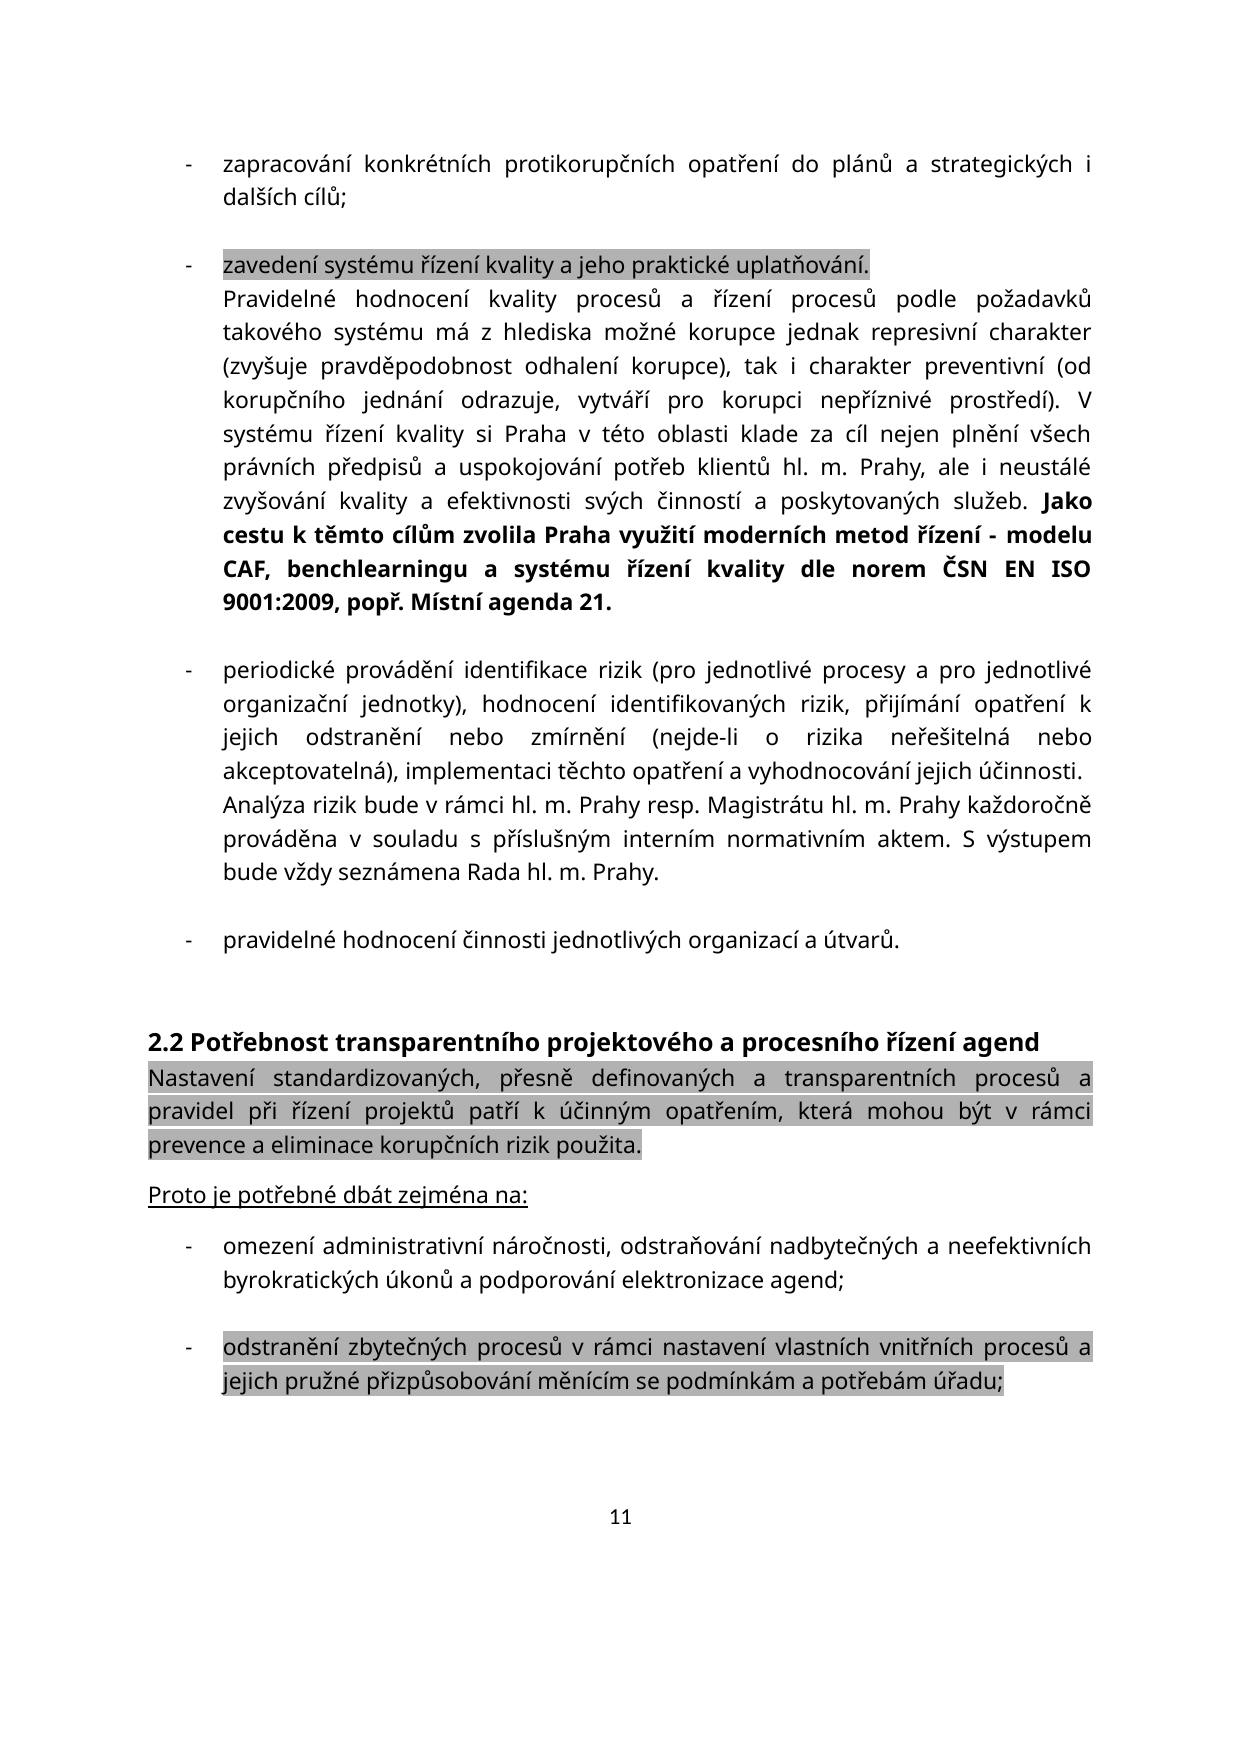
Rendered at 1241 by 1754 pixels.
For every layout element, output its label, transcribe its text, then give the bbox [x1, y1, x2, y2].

list Pravidelné hodnocení kvality procesů a řízení procesů podle požadavků takového systému má z hlediska možné korupce jednak represivní charakter (zvyšuje pravděpodobnost odhalení korupce), tak i charakter preventivní (od korupčního jednání odrazuje, vytváří pro korupci nepříznivé prostředí). V systému řízení kvality si Praha v této oblasti klade za cíl nejen plnění všech právních předpisů a uspokojování potřeb klientů hl. m. Prahy, ale i neustálé zvyšování kvality a efektivnosti svých činností a poskytovaných služeb. Jako cestu k těmto cílům zvolila Praha využití moderních metod řízení ‐ modelu CAF, benchlearningu a systému řízení kvality dle norem ČSN EN ISO 9001:2009, popř. Místní agenda 21. [223, 283, 1093, 618]
text Proto je potřebné dbát zejména na: [148, 1179, 1093, 1211]
list odstranění zbytečných procesů v rámci nastavení vlastních vnitřních procesů a jejich pružné přizpůsobování měnícím se podmínkám a potřebám úřadu; [185, 1331, 1093, 1396]
list pravidelné hodnocení činnosti jednotlivých organizací a útvarů. [185, 924, 1093, 955]
list periodické provádění identifikace rizik (pro jednotlivé procesy a pro jednotlivé organizační jednotky), hodnocení identifikovaných rizik, přijímání opatření k jejich odstranění nebo zmírnění (nejde‐li o rizika neřešitelná nebo akceptovatelná), implementaci těchto opatření a vyhodnocování jejich účinnosti. [185, 654, 1093, 786]
list zavedení systému řízení kvality a jeho praktické uplatňování. [185, 249, 1093, 280]
list zapracování konkrétních protikorupčních opatření do plánů a strategických i dalších cílů; [185, 148, 1093, 213]
subtitle 2.2 Potřebnost transparentního projektového a procesního řízení agend [148, 1025, 1093, 1059]
text Nastavení standardizovaných, přesně definovaných a transparentních procesů a pravidel při řízení projektů patří k účinným opatřením, která mohou být v rámci prevence a eliminace korupčních rizik použita. [148, 1061, 1093, 1160]
list omezení administrativní náročnosti, odstraňování nadbytečných a neefektivních byrokratických úkonů a podporování elektronizace agend; [185, 1230, 1093, 1295]
list Analýza rizik bude v rámci hl. m. Prahy resp. Magistrátu hl. m. Prahy každoročně prováděna v souladu s příslušným interním normativním aktem. S výstupem bude vždy seznámena Rada hl. m. Prahy. [223, 789, 1093, 888]
